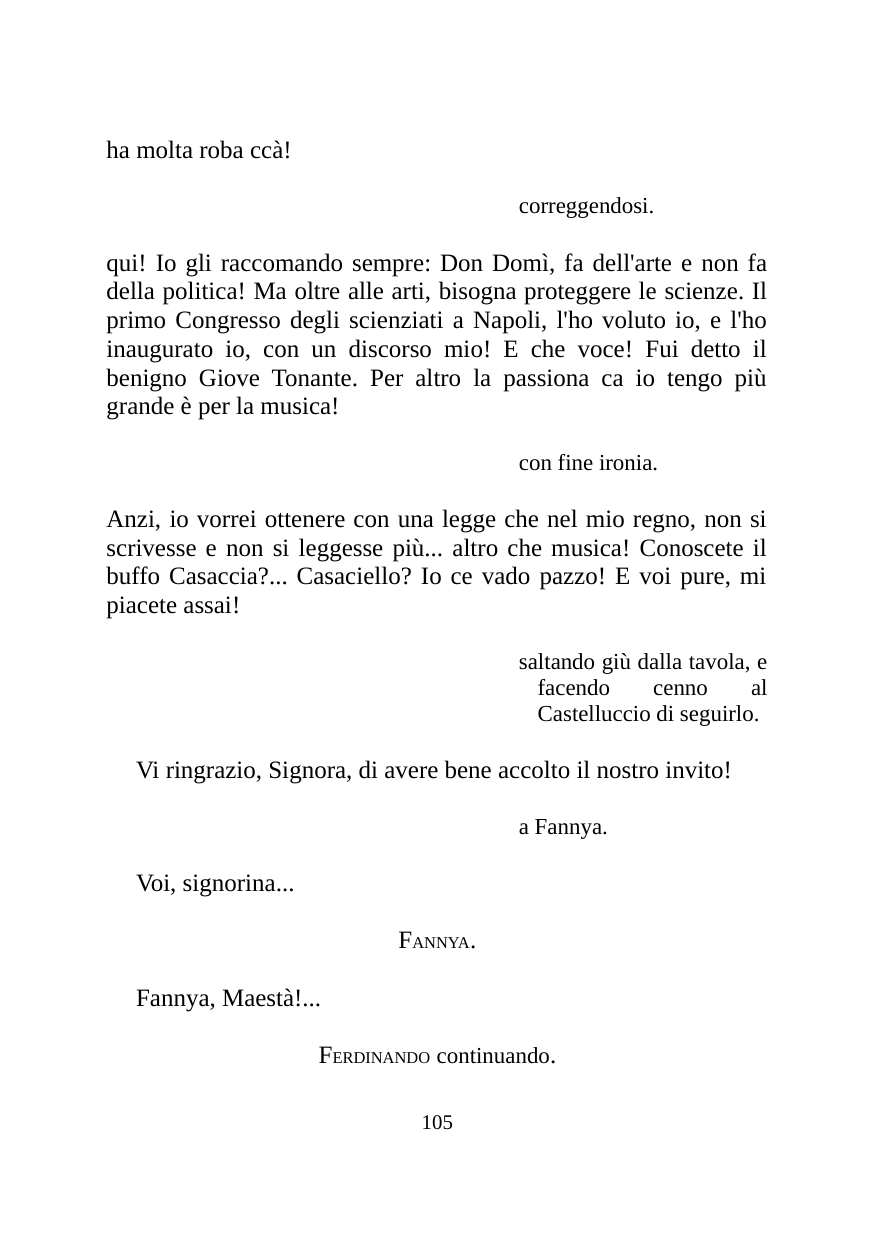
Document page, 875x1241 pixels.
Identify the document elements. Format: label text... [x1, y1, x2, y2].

text saltando giù dalla tavola, e facendo cenno al Castelluccio di seguirlo. [519, 648, 768, 727]
text correggendosi. [519, 192, 768, 219]
text a Fannya. [519, 813, 768, 839]
text Ferdinando continuando. [106, 1041, 768, 1069]
text Fannya. [106, 926, 768, 954]
text qui! Io gli raccomando sempre: Don Domì, fa dell'arte e non fa della politica! Ma oltre alle arti, bisogna proteggere le scienze. Il primo Congresso degli scienziati a Napoli, l'ho voluto io, e l'ho inaugurato io, con un discorso mio! E che voce! Fui detto il benigno Giove Tonante. Per altro la passiona ca io tengo più grande è per la musica! [106, 248, 768, 420]
text Anzi, io vorrei ottenere con una legge che nel mio regno, non si scrivesse e non si leggesse più... altro che musica! Conoscete il buffo Casaccia?... Casaciello? Io ce vado pazzo! E voi pure, mi piacete assai! [106, 504, 768, 619]
text Voi, signorina... [106, 868, 768, 897]
text con fine ironia. [519, 449, 768, 475]
text Vi ringrazio, Signora, di avere bene accolto il nostro invito! [106, 756, 768, 784]
text ha molta roba ccà! [106, 135, 768, 164]
text Fannya, Maestà!... [106, 983, 768, 1012]
